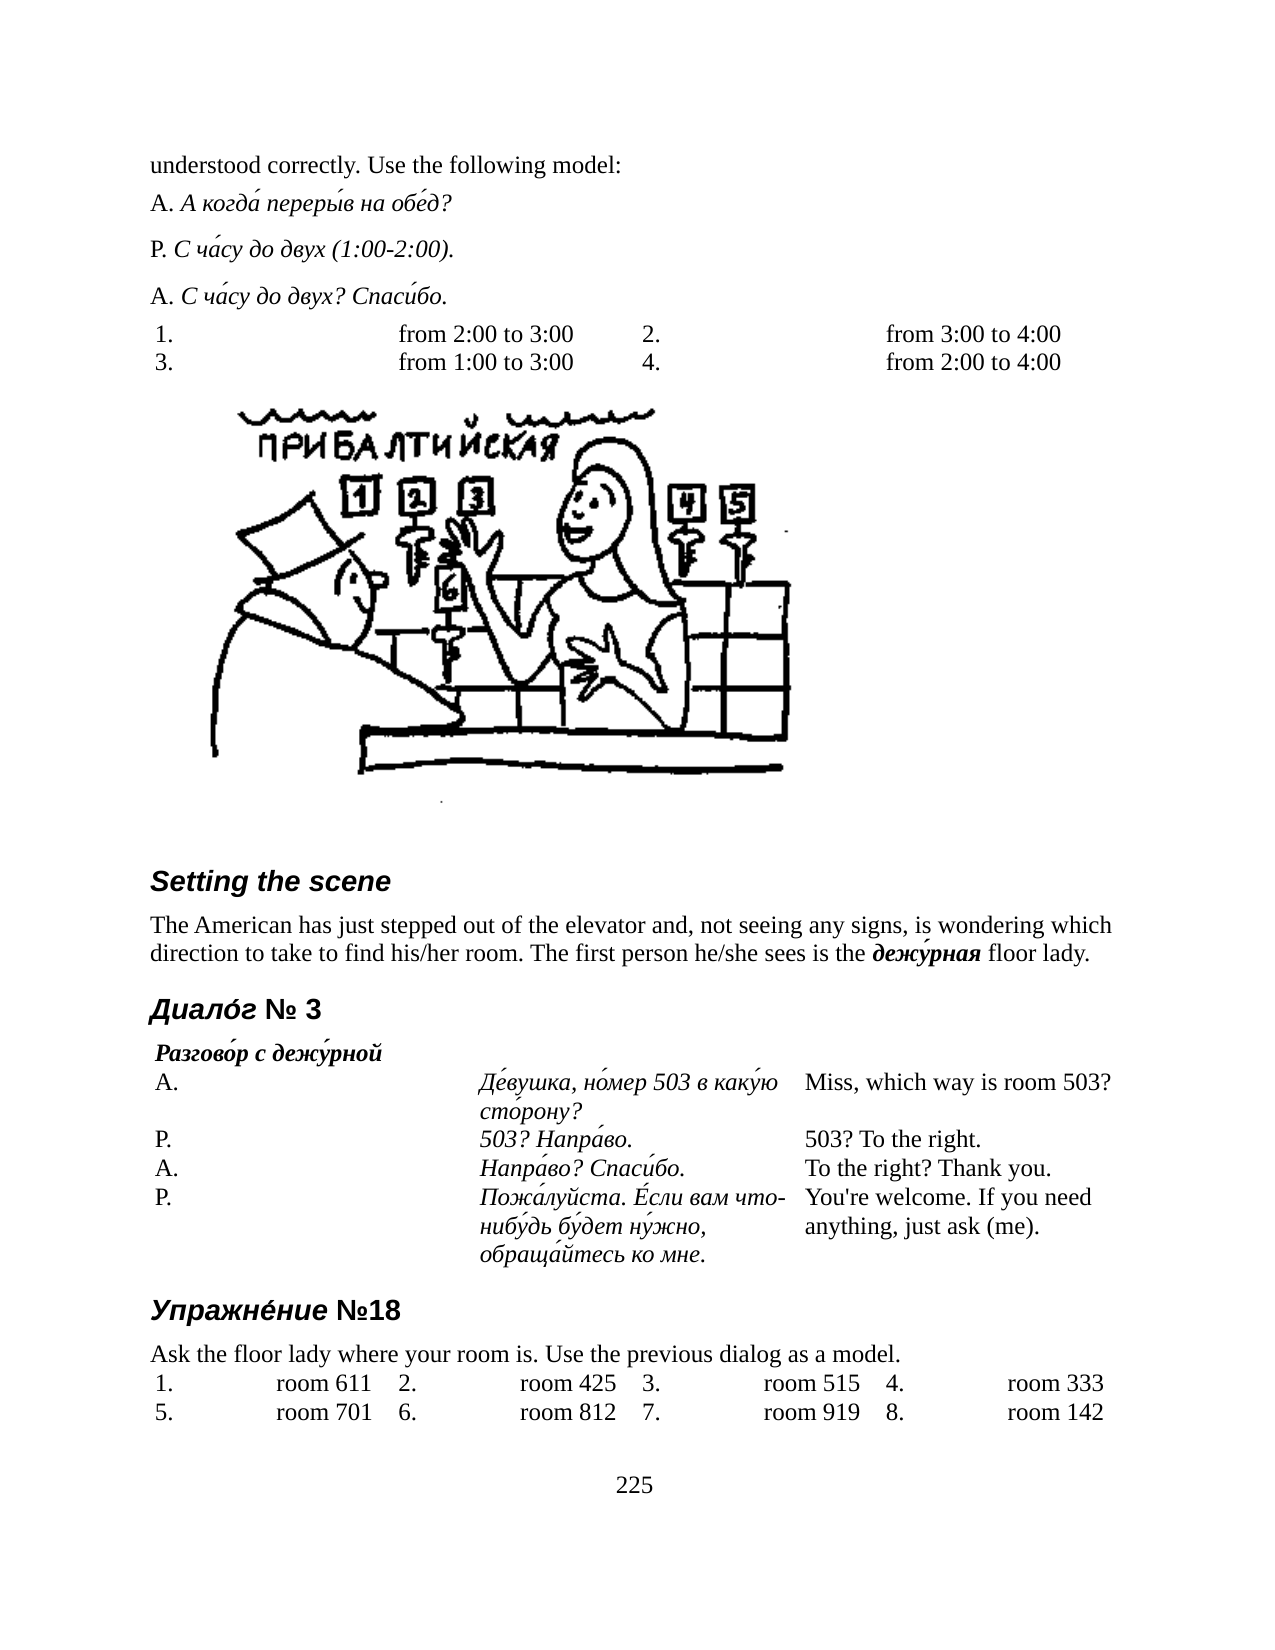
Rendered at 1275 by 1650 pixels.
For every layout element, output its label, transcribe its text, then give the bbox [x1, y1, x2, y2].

table_cell Пожа́луйста. Е́сли вам что-нибу́дь бу́дет ну́жно, обраща́йтесь ко мне. [475, 1182, 800, 1268]
table_cell from 1:00 to 3:00 [394, 348, 637, 376]
table_cell To the right? Thank you. [800, 1153, 1125, 1182]
subtitle Упражне́ние №18 [150, 1293, 1125, 1327]
table_cell Напра́во? Спаси́бо. [475, 1153, 800, 1182]
table_header room 333 [1003, 1368, 1125, 1397]
table_header Разгово́р с дежу́рной [150, 1038, 475, 1067]
text А. А когда́ переры́в на обе́д? [150, 188, 1125, 216]
table_cell 3. [150, 348, 394, 376]
table_cell room 142 [1003, 1397, 1125, 1426]
table_cell P. [150, 1125, 475, 1153]
picture [150, 376, 979, 839]
table_header 3. [638, 1368, 759, 1397]
table_header room 425 [516, 1368, 637, 1397]
table_cell A. [150, 1153, 475, 1182]
table_cell 7. [638, 1397, 759, 1426]
table_cell A. [150, 1067, 475, 1124]
table_cell room 812 [516, 1397, 637, 1426]
table_cell 4. [638, 348, 881, 376]
table_header 1. [150, 1368, 272, 1397]
table_header 4. [881, 1368, 1003, 1397]
text Р. С ча́су до двух (1:00-2:00). [150, 234, 1125, 263]
table_cell P. [150, 1182, 475, 1268]
table_header 2. [638, 319, 881, 347]
table_cell 5. [150, 1397, 272, 1426]
table_cell 8. [881, 1397, 1003, 1426]
table_cell 503? Напра́во. [475, 1125, 800, 1153]
subtitle Setting the scene [150, 864, 1125, 897]
table_header from 2:00 to 3:00 [394, 319, 637, 347]
table_header 2. [394, 1368, 516, 1397]
table_header [475, 1038, 1125, 1067]
table_cell You're welcome. If you need anything, just ask (me). [800, 1182, 1125, 1268]
text understood correctly. Use the following model: [150, 150, 1125, 179]
text The American has just stepped out of the elevator and, not seeing any signs, is wondering which direction to take to find his/her room. The first person he/she sees is the дежу́рная floor lady. [150, 910, 1125, 967]
table_header room 515 [759, 1368, 881, 1397]
text Ask the floor lady where your room is. Use the previous dialog as a model. [150, 1339, 1125, 1368]
table_cell 6. [394, 1397, 516, 1426]
table_cell room 701 [272, 1397, 394, 1426]
table_header from 3:00 to 4:00 [881, 319, 1125, 347]
text А. С ча́су до двух? Спаси́бо. [150, 281, 1125, 310]
table_header room 611 [272, 1368, 394, 1397]
table_cell 503? To the right. [800, 1125, 1125, 1153]
table_header 1. [150, 319, 394, 347]
table_cell Де́вушка, но́мер 503 в каку́ю сто́рону? [475, 1067, 800, 1124]
table_cell Miss, which way is room 503? [800, 1067, 1125, 1124]
table_cell from 2:00 to 4:00 [881, 348, 1125, 376]
table_cell room 919 [759, 1397, 881, 1426]
subtitle Диало́г № 3 [150, 992, 1125, 1026]
